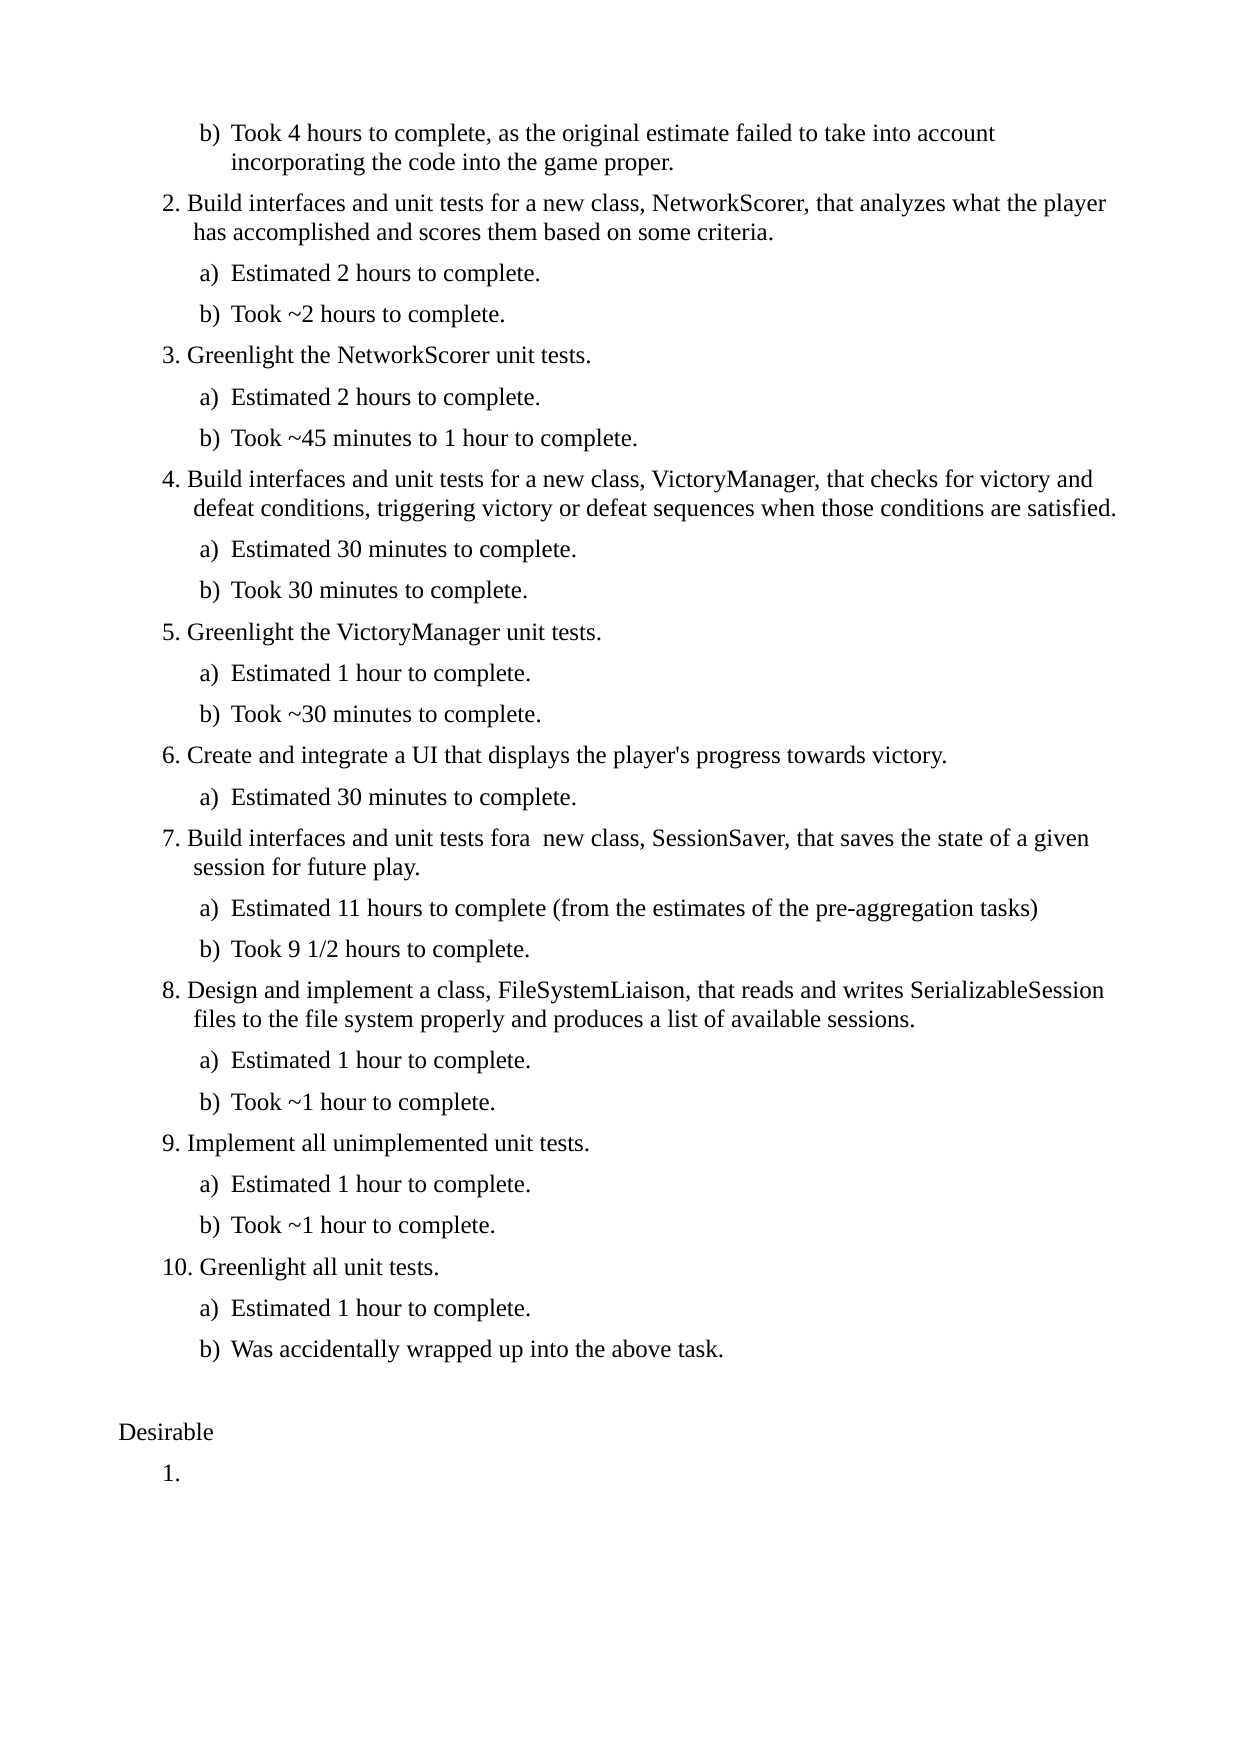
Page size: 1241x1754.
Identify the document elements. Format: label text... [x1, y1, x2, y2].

list Took 9 1/2 hours to complete. [193, 934, 1122, 963]
list Estimated 30 minutes to complete. [193, 782, 1122, 811]
list Create and integrate a UI that displays the player's progress towards victory. [156, 741, 1122, 769]
list Took ~1 hour to complete. [193, 1211, 1122, 1239]
list Estimated 30 minutes to complete. [193, 534, 1122, 563]
list Took ~2 hours to complete. [193, 299, 1122, 328]
list Build interfaces and unit tests fora new class, SessionSaver, that saves the state of a given session for future play. [156, 823, 1122, 881]
list Estimated 1 hour to complete. [193, 1293, 1122, 1322]
list Took ~1 hour to complete. [193, 1087, 1122, 1116]
list Estimated 1 hour to complete. [193, 658, 1122, 687]
list Estimated 11 hours to complete (from the estimates of the pre-aggregation tasks) [193, 893, 1122, 922]
list Implement all unimplemented unit tests. [156, 1128, 1122, 1157]
list Estimated 1 hour to complete. [193, 1046, 1122, 1074]
text Desirable [118, 1417, 1122, 1446]
list Took 4 hours to complete, as the original estimate failed to take into account incorporating the code into the game proper. [193, 118, 1122, 176]
list Build interfaces and unit tests for a new class, VictoryManager, that checks for victory and defeat conditions, triggering victory or defeat sequences when those conditions are satisfied. [156, 464, 1122, 522]
list Greenlight all unit tests. [156, 1252, 1122, 1281]
list Took ~45 minutes to 1 hour to complete. [193, 423, 1122, 452]
list Greenlight the NetworkScorer unit tests. [156, 341, 1122, 369]
list Was accidentally wrapped up into the above task. [193, 1334, 1122, 1363]
list Build interfaces and unit tests for a new class, NetworkScorer, that analyzes what the player has accomplished and scores them based on some criteria. [156, 188, 1122, 246]
list Took ~30 minutes to complete. [193, 699, 1122, 728]
list Estimated 2 hours to complete. [193, 382, 1122, 411]
list Greenlight the VictoryManager unit tests. [156, 617, 1122, 646]
list Took 30 minutes to complete. [193, 576, 1122, 604]
list Estimated 1 hour to complete. [193, 1169, 1122, 1198]
list Estimated 2 hours to complete. [193, 258, 1122, 287]
list Design and implement a class, FileSystemLiaison, that reads and writes SerializableSession files to the file system properly and produces a list of available sessions. [156, 976, 1122, 1033]
